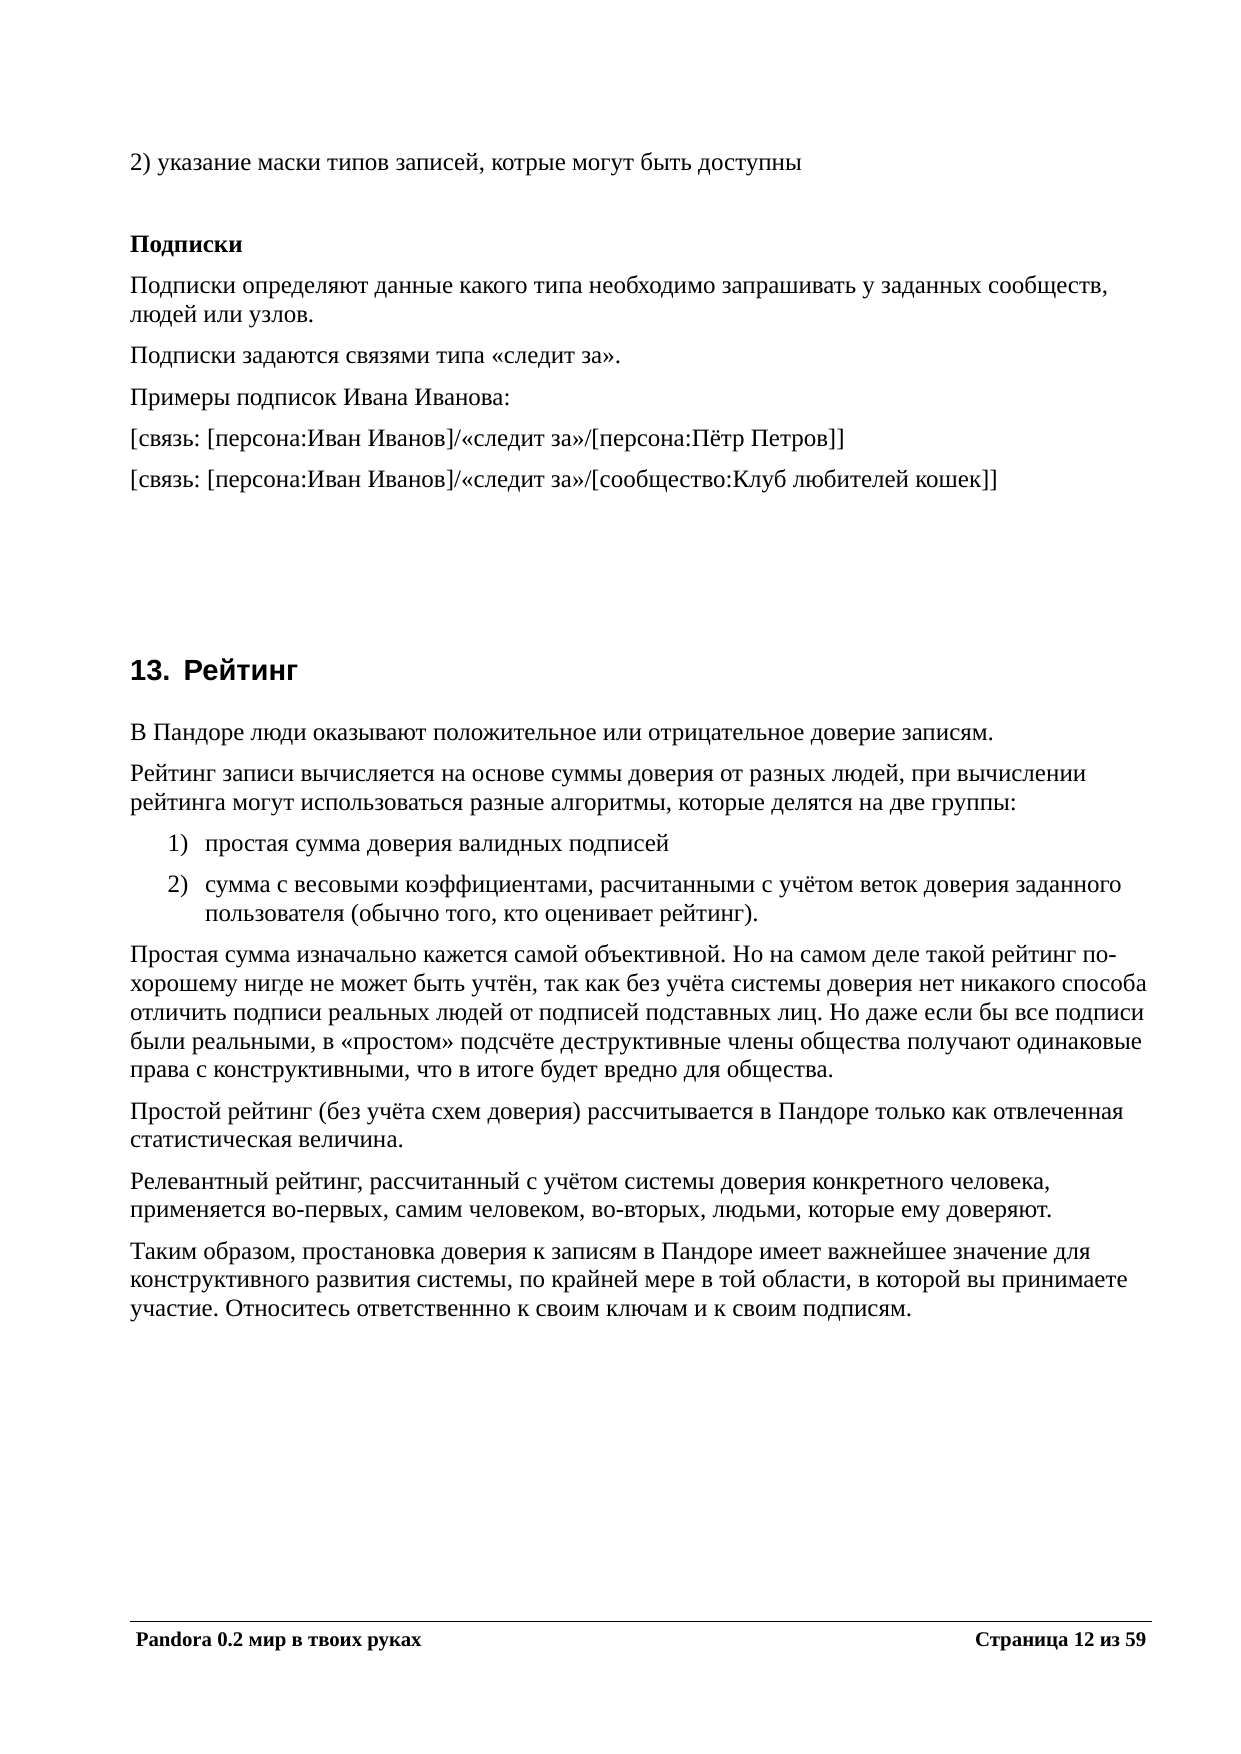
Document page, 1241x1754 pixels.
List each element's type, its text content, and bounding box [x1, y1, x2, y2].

text 2) указание маски типов записей, котрые могут быть доступны [130, 147, 1152, 176]
text В Пандоре люди оказывают положительное или отрицательное доверие записям. [130, 717, 1152, 746]
text Релевантный рейтинг, рассчитанный с учётом системы доверия конкретного человека, применяется во-первых, самим человеком, во-вторых, людьми, которые ему доверяют. [130, 1166, 1152, 1223]
text Простая сумма изначально кажется самой объективной. Но на самом деле такой рейтинг по-хорошему нигде не может быть учтён, так как без учёта системы доверия нет никакого способа отличить подписи реальных людей от подписей подставных лиц. Но даже если бы все подписи были реальными, в «простом» подсчёте деструктивные члены общества получают одинаковые права с конструктивными, что в итоге будет вредно для общества. [130, 939, 1152, 1083]
subtitle Рейтинг [130, 653, 1152, 687]
text Рейтинг записи вычисляется на основе суммы доверия от разных людей, при вычислении рейтинга могут использоваться разные алгоритмы, которые делятся на две группы: [130, 758, 1152, 816]
text Подписки определяют данные какого типа необходимо запрашивать у заданных сообществ, людей или узлов. [130, 271, 1152, 328]
text [связь: [персона:Иван Иванов]/«следит за»/[сообщество:Клуб любителей кошек]] [130, 464, 1152, 493]
list простая сумма доверия валидных подписей [167, 828, 1152, 857]
text [связь: [персона:Иван Иванов]/«следит за»/[персона:Пётр Петров]] [130, 423, 1152, 452]
text Подписки задаются связями типа «следит за». [130, 341, 1152, 369]
text Примеры подписок Ивана Иванова: [130, 382, 1152, 411]
text Простой рейтинг (без учёта схем доверия) рассчитывается в Пандоре только как отвлеченная статистическая величина. [130, 1096, 1152, 1153]
list сумма с весовыми коэффициентами, расчитанными с учётом веток доверия заданного пользователя (обычно того, кто оценивает рейтинг). [167, 869, 1152, 927]
text Подписки [130, 229, 1152, 258]
text Таким образом, простановка доверия к записям в Пандоре имеет важнейшее значение для конструктивного развития системы, по крайней мере в той области, в которой вы принимаете участие. Относитесь ответственнно к своим ключам и к своим подписям. [130, 1236, 1152, 1322]
